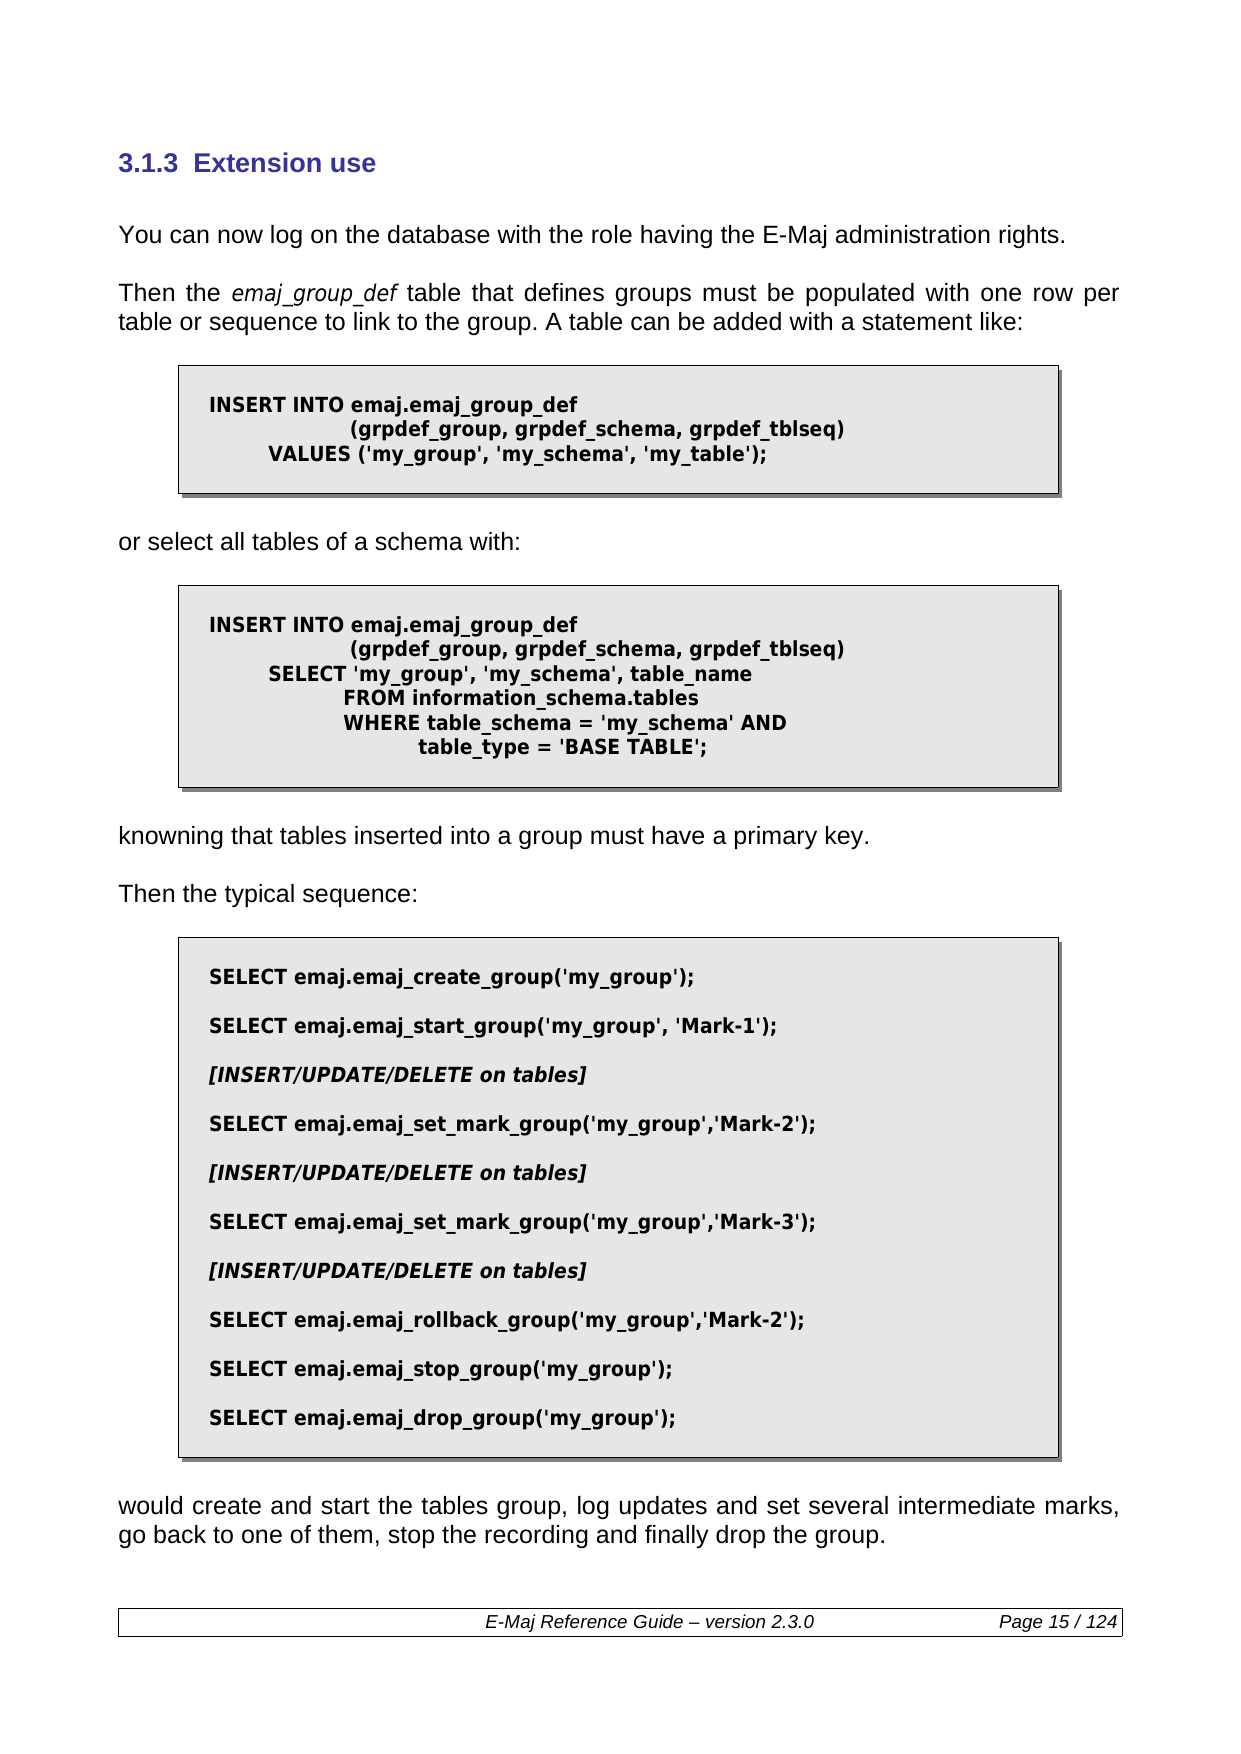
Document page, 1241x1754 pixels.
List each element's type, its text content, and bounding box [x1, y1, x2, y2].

text SELECT emaj.emaj_rollback_group('my_group','Mark-2'); [179, 1304, 1058, 1329]
text SELECT emaj.emaj_start_group('my_group', 'Mark-1'); [179, 1011, 1058, 1035]
text You can now log on the database with the role having the E-Maj administration rights. [118, 220, 1122, 249]
text knowning that tables inserted into a group must have a primary key. [118, 821, 1122, 850]
text INSERT INTO emaj.emaj_group_def (grpdef_group, grpdef_schema, grpdef_tblseq) VALUES ('my_group', 'my_schema', 'my_table'); [179, 389, 1058, 463]
text SELECT emaj.emaj_stop_group('my_group'); [179, 1353, 1058, 1378]
text SELECT emaj.emaj_drop_group('my_group'); [179, 1402, 1058, 1427]
text [INSERT/UPDATE/DELETE on tables] [179, 1158, 1058, 1182]
text would create and start the tables group, log updates and set several intermediate marks, go back to one of them, stop the recording and finally drop the group. [118, 1491, 1122, 1549]
text SELECT emaj.emaj_create_group('my_group'); [179, 962, 1058, 986]
text [INSERT/UPDATE/DELETE on tables] [179, 1256, 1058, 1280]
text or select all tables of a schema with: [118, 527, 1122, 556]
text Then the typical sequence: [118, 879, 1122, 908]
subtitle Extension use [118, 147, 1122, 178]
text SELECT emaj.emaj_set_mark_group('my_group','Mark-2'); [179, 1109, 1058, 1133]
text SELECT emaj.emaj_set_mark_group('my_group','Mark-3'); [179, 1207, 1058, 1231]
text INSERT INTO emaj.emaj_group_def (grpdef_group, grpdef_schema, grpdef_tblseq) SELECT 'my_group', 'my_schema', table_name FROM information_schema.tables WHERE table_schema = 'my_schema' AND table_type = 'BASE TABLE'; [179, 610, 1058, 787]
text Then the emaj_group_def table that defines groups must be populated with one row per table or sequence to link to the group. A table can be added with a statement like: [118, 278, 1122, 336]
text [INSERT/UPDATE/DELETE on tables] [179, 1060, 1058, 1084]
